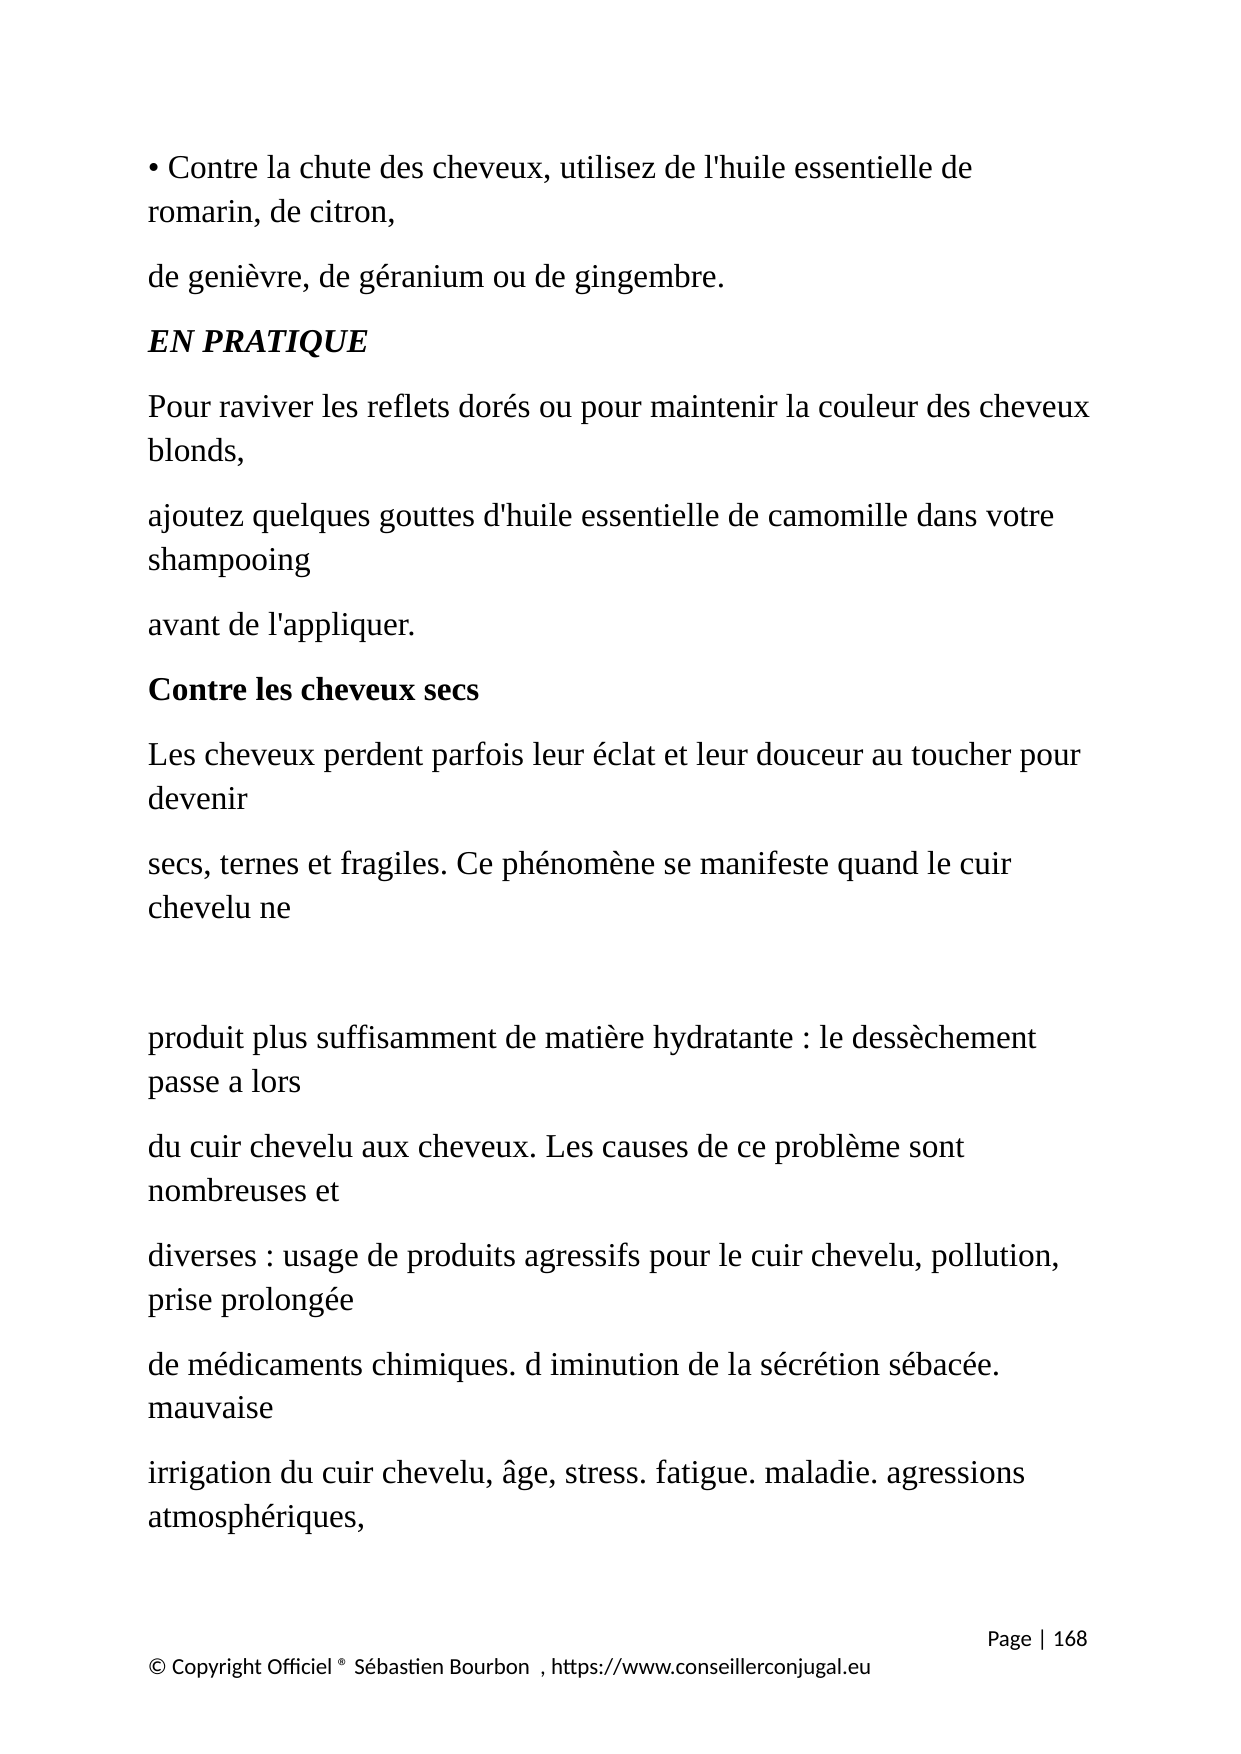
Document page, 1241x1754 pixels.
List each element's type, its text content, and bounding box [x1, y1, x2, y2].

text Les cheveux perdent parfois leur éclat et leur douceur au toucher pour devenir [148, 734, 1093, 816]
text Contre les cheveux secs [148, 669, 1093, 707]
text • Contre la chute des cheveux, utilisez de l'huile essentielle de romarin, de citron, [148, 148, 1093, 230]
text de médicaments chimiques. d iminution de la sécrétion sébacée. mauvaise [148, 1344, 1093, 1426]
text Pour raviver les reflets dorés ou pour maintenir la couleur des cheveux blonds, [148, 386, 1093, 469]
text secs, ternes et fragiles. Ce phénomène se manifeste quand le cuir chevelu ne [148, 843, 1093, 925]
text produit plus suffisamment de matière hydratante : le dessèchement passe a lors [148, 1017, 1093, 1099]
text de genièvre, de géranium ou de gingembre. [148, 257, 1093, 295]
text avant de l'appliquer. [148, 604, 1093, 643]
text ajoutez quelques gouttes d'huile essentielle de camomille dans votre shampooing [148, 495, 1093, 578]
text diverses : usage de produits agressifs pour le cuir chevelu, pollution, prise prolongée [148, 1235, 1093, 1317]
text du cuir chevelu aux cheveux. Les causes de ce problème sont nombreuses et [148, 1126, 1093, 1208]
text irrigation du cuir chevelu, âge, stress. fatigue. maladie. agressions atmosphériques, [148, 1453, 1093, 1535]
text EN PRATIQUE [148, 321, 1093, 360]
